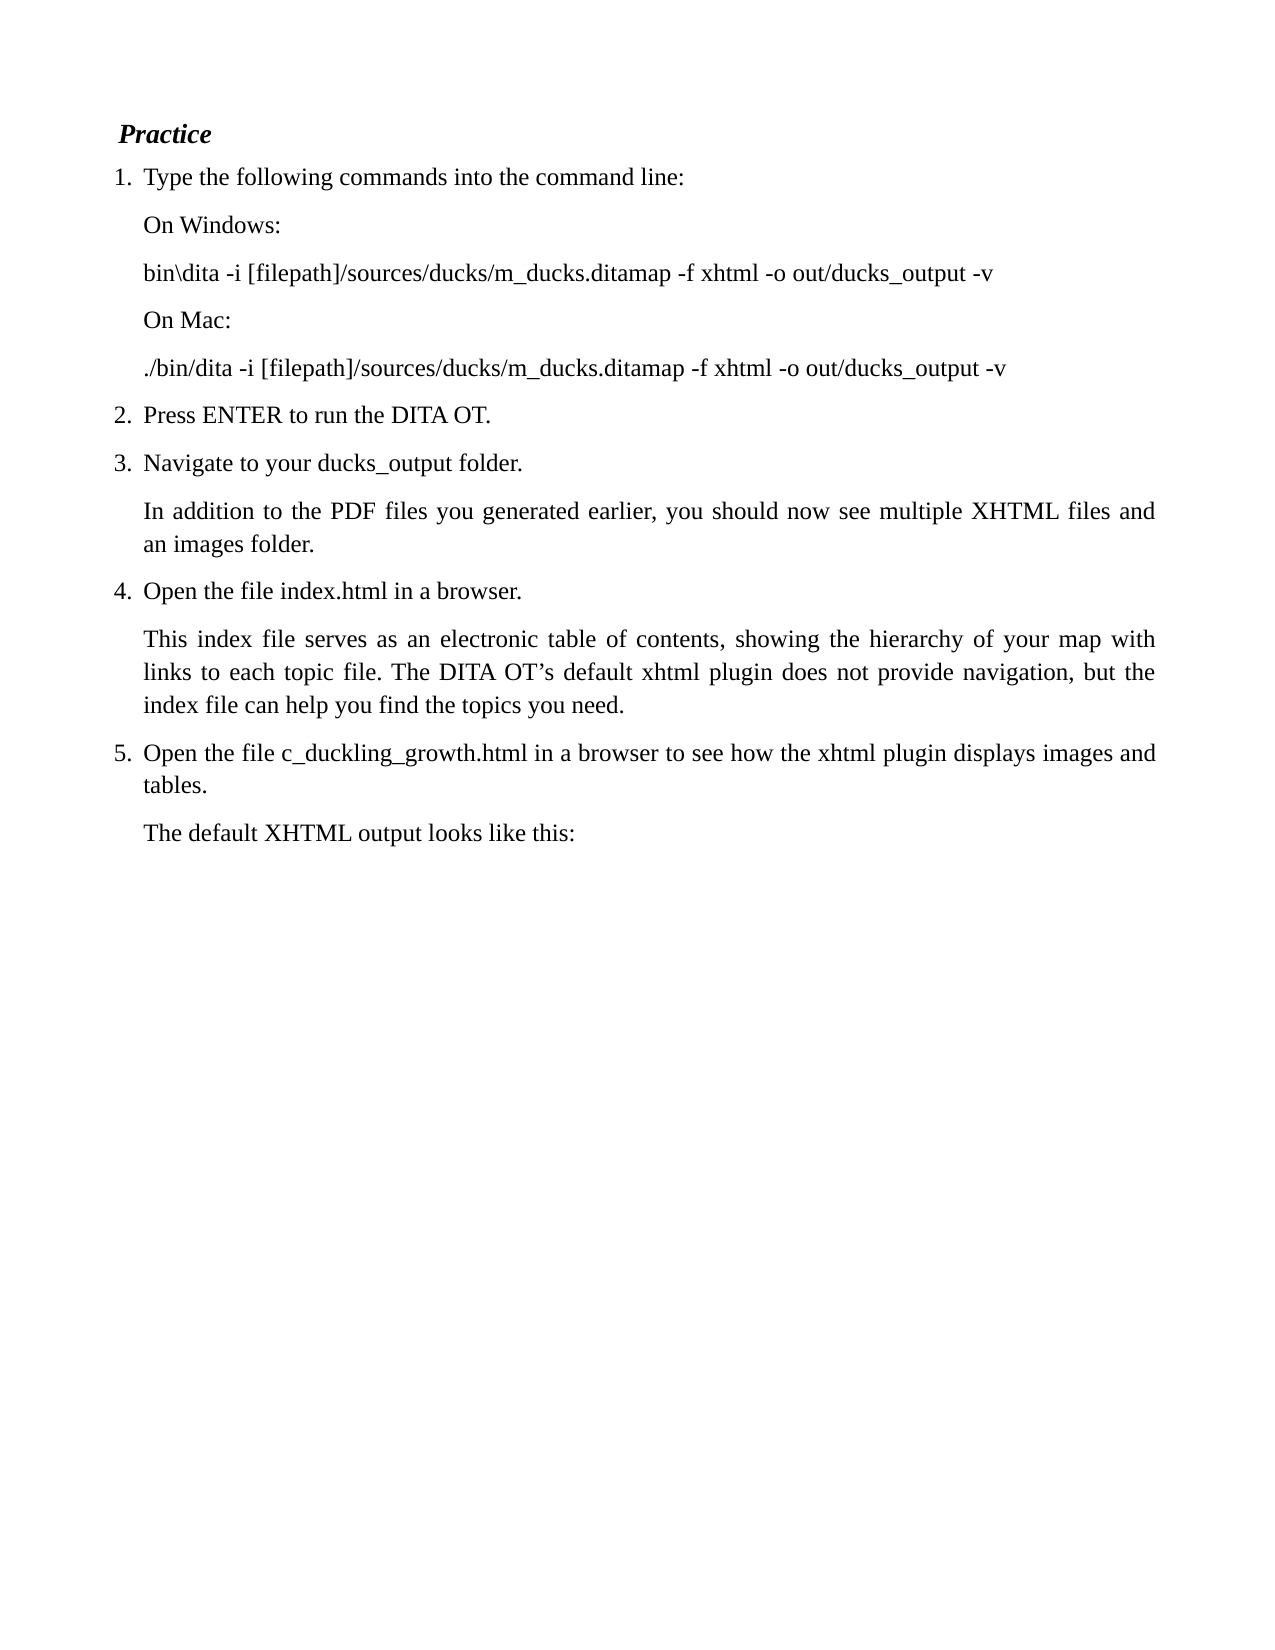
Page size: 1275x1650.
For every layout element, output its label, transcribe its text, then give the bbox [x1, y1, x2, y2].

list This index file serves as an electronic table of contents, showing the hierarchy of your map with links to each topic file. The DITA OT’s default xhtml plugin does not provide navigation, but the index file can help you find the topics you need. [118, 624, 1157, 719]
list On Mac: [118, 305, 1157, 334]
list Open the file c_duckling_growth.html in a browser to see how the xhtml plugin displays images and tables. [118, 738, 1157, 799]
list On Windows: [118, 210, 1157, 239]
list Type the following commands into the command line: [118, 162, 1157, 191]
list Navigate to your ducks_output folder. [118, 448, 1157, 477]
list Open the file index.html in a browser. [118, 576, 1157, 605]
subtitle Practice [118, 118, 1157, 150]
list Press ENTER to run the DITA OT. [118, 401, 1157, 429]
list ./bin/dita -i [filepath]/sources/ducks/m_ducks.ditamap -f xhtml -o out/ducks_output -v [118, 353, 1157, 382]
list bin\dita -i [filepath]/sources/ducks/m_ducks.ditamap -f xhtml -o out/ducks_output -v [118, 258, 1157, 286]
list The default XHTML output looks like this: [118, 818, 1157, 847]
list In addition to the PDF files you generated earlier, you should now see multiple XHTML files and an images folder. [118, 496, 1157, 557]
